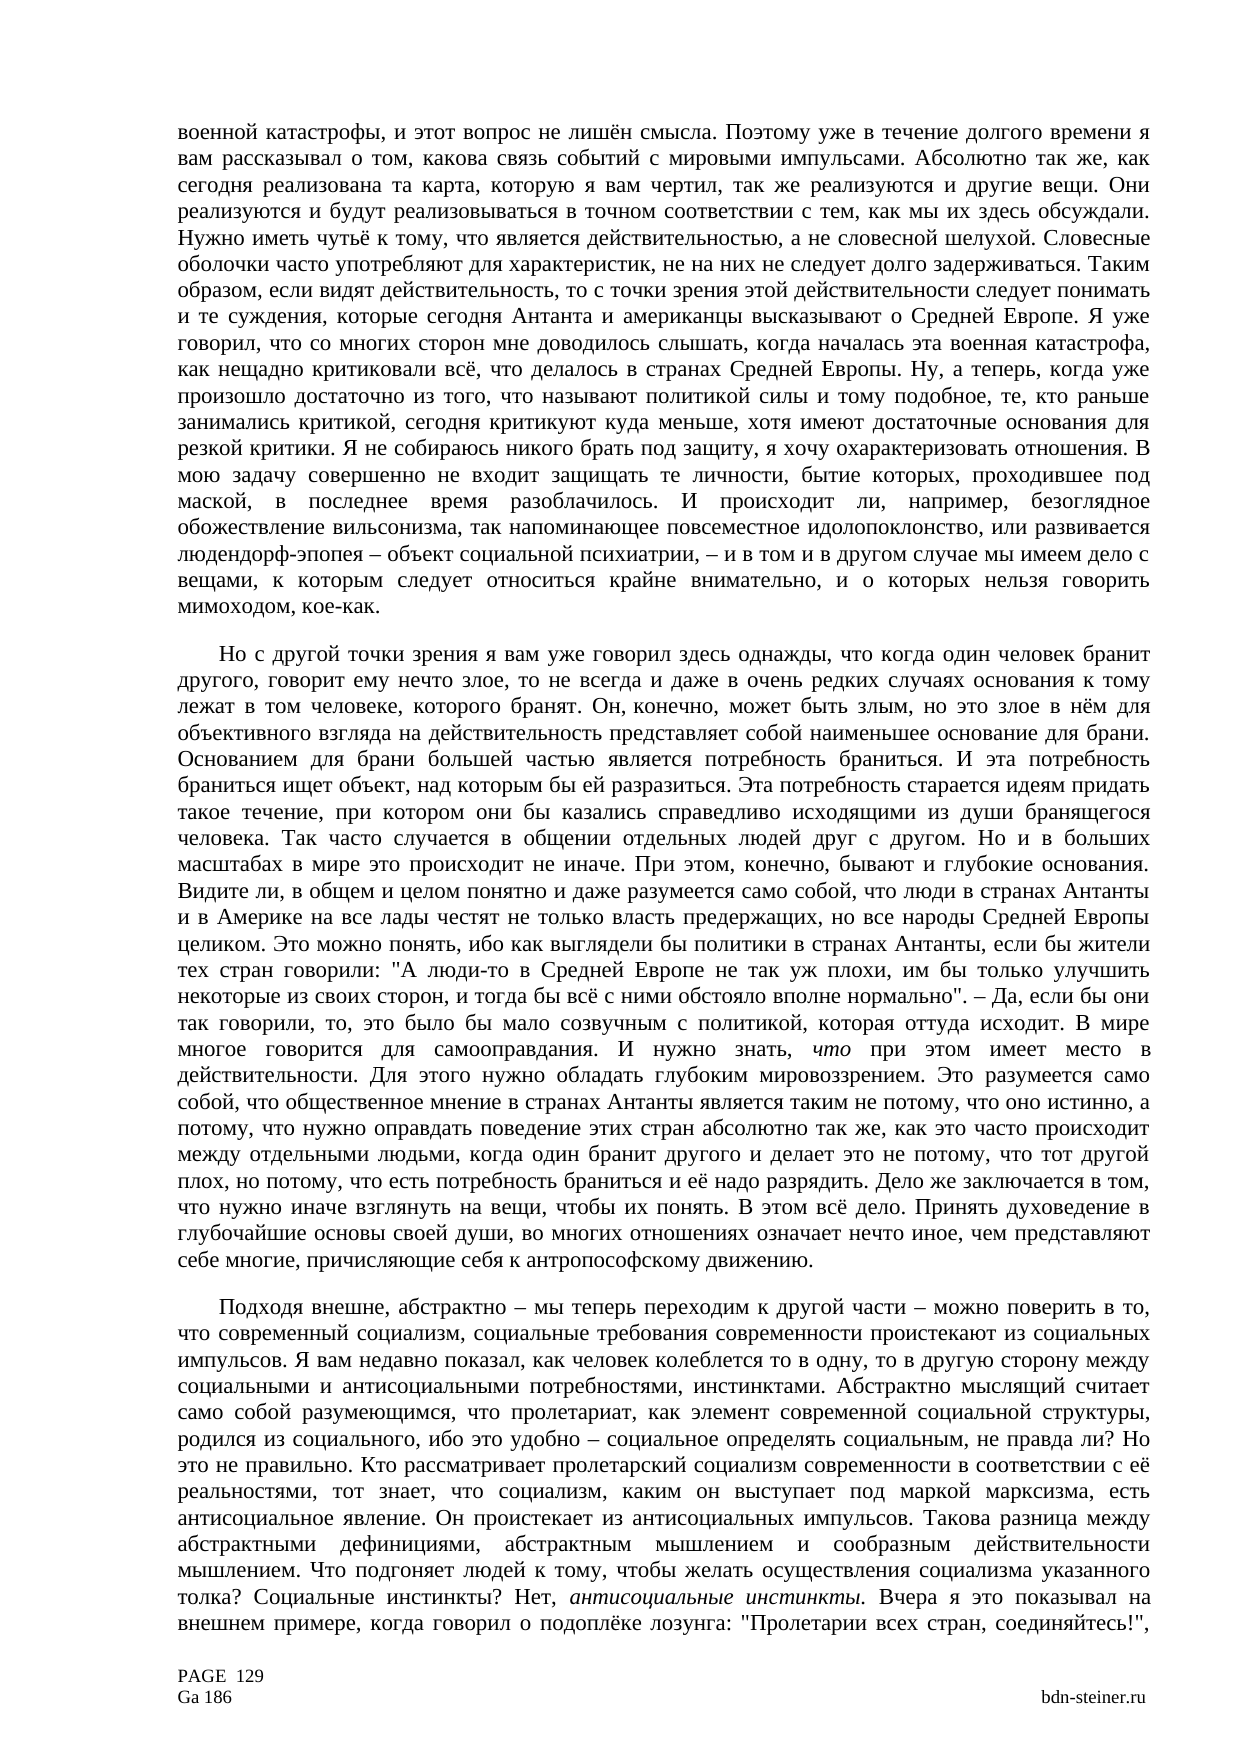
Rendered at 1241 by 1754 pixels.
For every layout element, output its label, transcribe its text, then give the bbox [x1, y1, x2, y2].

text Подходя внешне, абстрактно – мы теперь переходим к другой части – можно поверить в то, что современный социализм, социальные требования современности проистекают из социальных импульсов. Я вам недавно показал, как человек колеблется то в одну, то в другую сторону между социальными и антисоциальными потребностями, инстинктами. Абстрактно мыслящий считает само собой разумеющимся, что пролетариат, как элемент современной социальной структуры, родился из социального, ибо это удобно – социальное определять социальным, не правда ли? Но это не правильно. Кто рассматривает пролетарский социализм современности в соответствии с её реальностями, тот знает, что социализм, каким он выступает под маркой марксизма, есть антисоциальное явление. Он проистекает из антисоциальных импульсов. Такова разница между абстрактными дефинициями, абстрактным мышлением и сообразным действительности мышлением. Что подгоняет людей к тому, чтобы желать осуществления социализма указанного толка? Социальные инстинкты? Нет, антисоциальные инстинкты. Вчера я это показывал на внешнем примере, когда говорил о подоплёке лозунга: "Пролетарии всех стран, соединяйтесь!", [177, 1293, 1152, 1636]
text Но с другой точки зрения я вам уже говорил здесь однажды, что когда один человек бранит другого, говорит ему нечто злое, то не всегда и даже в очень редких случаях основания к тому лежат в том человеке, которого бранят. Он, конечно, может быть злым, но это злое в нём для объективного взгляда на действительность представляет собой наименьшее основание для брани. Основанием для брани большей частью является потребность браниться. И эта потребность браниться ищет объект, над которым бы ей разразиться. Эта потребность старается идеям придать такое течение, при котором они бы казались справедливо исходящими из души бранящегося человека. Так часто случается в общении отдельных людей друг с другом. Но и в больших масштабах в мире это происходит не иначе. При этом, конечно, бывают и глубокие основания. Видите ли, в общем и целом понятно и даже разумеется само собой, что люди в странах Антанты и в Америке на все лады честят не только власть предержащих, но все народы Средней Европы целиком. Это можно понять, ибо как выглядели бы политики в странах Антанты, если бы жители тех стран говорили: "А люди-то в Средней Европе не так уж плохи, им бы только улучшить некоторые из своих сторон, и тогда бы всё с ними обстояло вполне нормально". – Да, если бы они так говорили, то, это было бы мало созвучным с политикой, которая оттуда исходит. В мире многое говорится для самооправдания. И нужно знать, что при этом имеет место в действительности. Для этого нужно обладать глубоким мировоззрением. Это разумеется само собой, что общественное мнение в странах Антанты является таким не потому, что оно истинно, а потому, что нужно оправдать поведение этих стран абсолютно так же, как это часто происходит между отдельными людьми, когда один бранит другого и делает это не потому, что тот другой плох, но потому, что есть потребность браниться и её надо разрядить. Дело же заключается в том, что нужно иначе взглянуть на вещи, чтобы их понять. В этом всё дело. Принять духоведение в глубочайшие основы своей души, во многих отношениях означает нечто иное, чем представляют себе многие, причисляющие себя к антропософскому движению. [177, 640, 1152, 1272]
text военной катастрофы, и этот вопрос не лишён смысла. Поэтому уже в течение долгого времени я вам рассказывал о том, какова связь событий с мировыми импульсами. Абсолютно так же, как сегодня реализована та карта, которую я вам чертил, так же реализуются и другие вещи. Они реализуются и будут реализовываться в точном соответствии с тем, как мы их здесь обсуждали. Нужно иметь чутьё к тому, что является действительностью, а не словесной шелухой. Словесные оболочки часто употребляют для характеристик, не на них не следует долго задерживаться. Таким образом, если видят действительность, то с точки зрения этой действительности следует понимать и те суждения, которые сегодня Антанта и американцы высказывают о Средней Европе. Я уже говорил, что со многих сторон мне доводилось слышать, когда началась эта военная катастрофа, как нещадно критиковали всё, что делалось в странах Средней Европы. Ну, а теперь, когда уже произошло достаточно из того, что называют политикой силы и тому подобное, те, кто раньше занимались критикой, сегодня критикуют куда меньше, хотя имеют достаточные основания для резкой критики. Я не собираюсь никого брать под защиту, я хочу охарактеризовать отношения. В мою задачу совершенно не входит защищать те личности, бытие которых, проходившее под маской, в последнее время разоблачилось. И происходит ли, например, безоглядное обожествление вильсонизма, так напоминающее повсеместное идолопоклонство, или развивается людендорф-эпопея – объект социальной психиатрии, – и в том и в другом случае мы имеем дело с вещами, к которым следует относиться крайне внимательно, и о которых нельзя говорить мимоходом, кое-как. [177, 118, 1152, 619]
